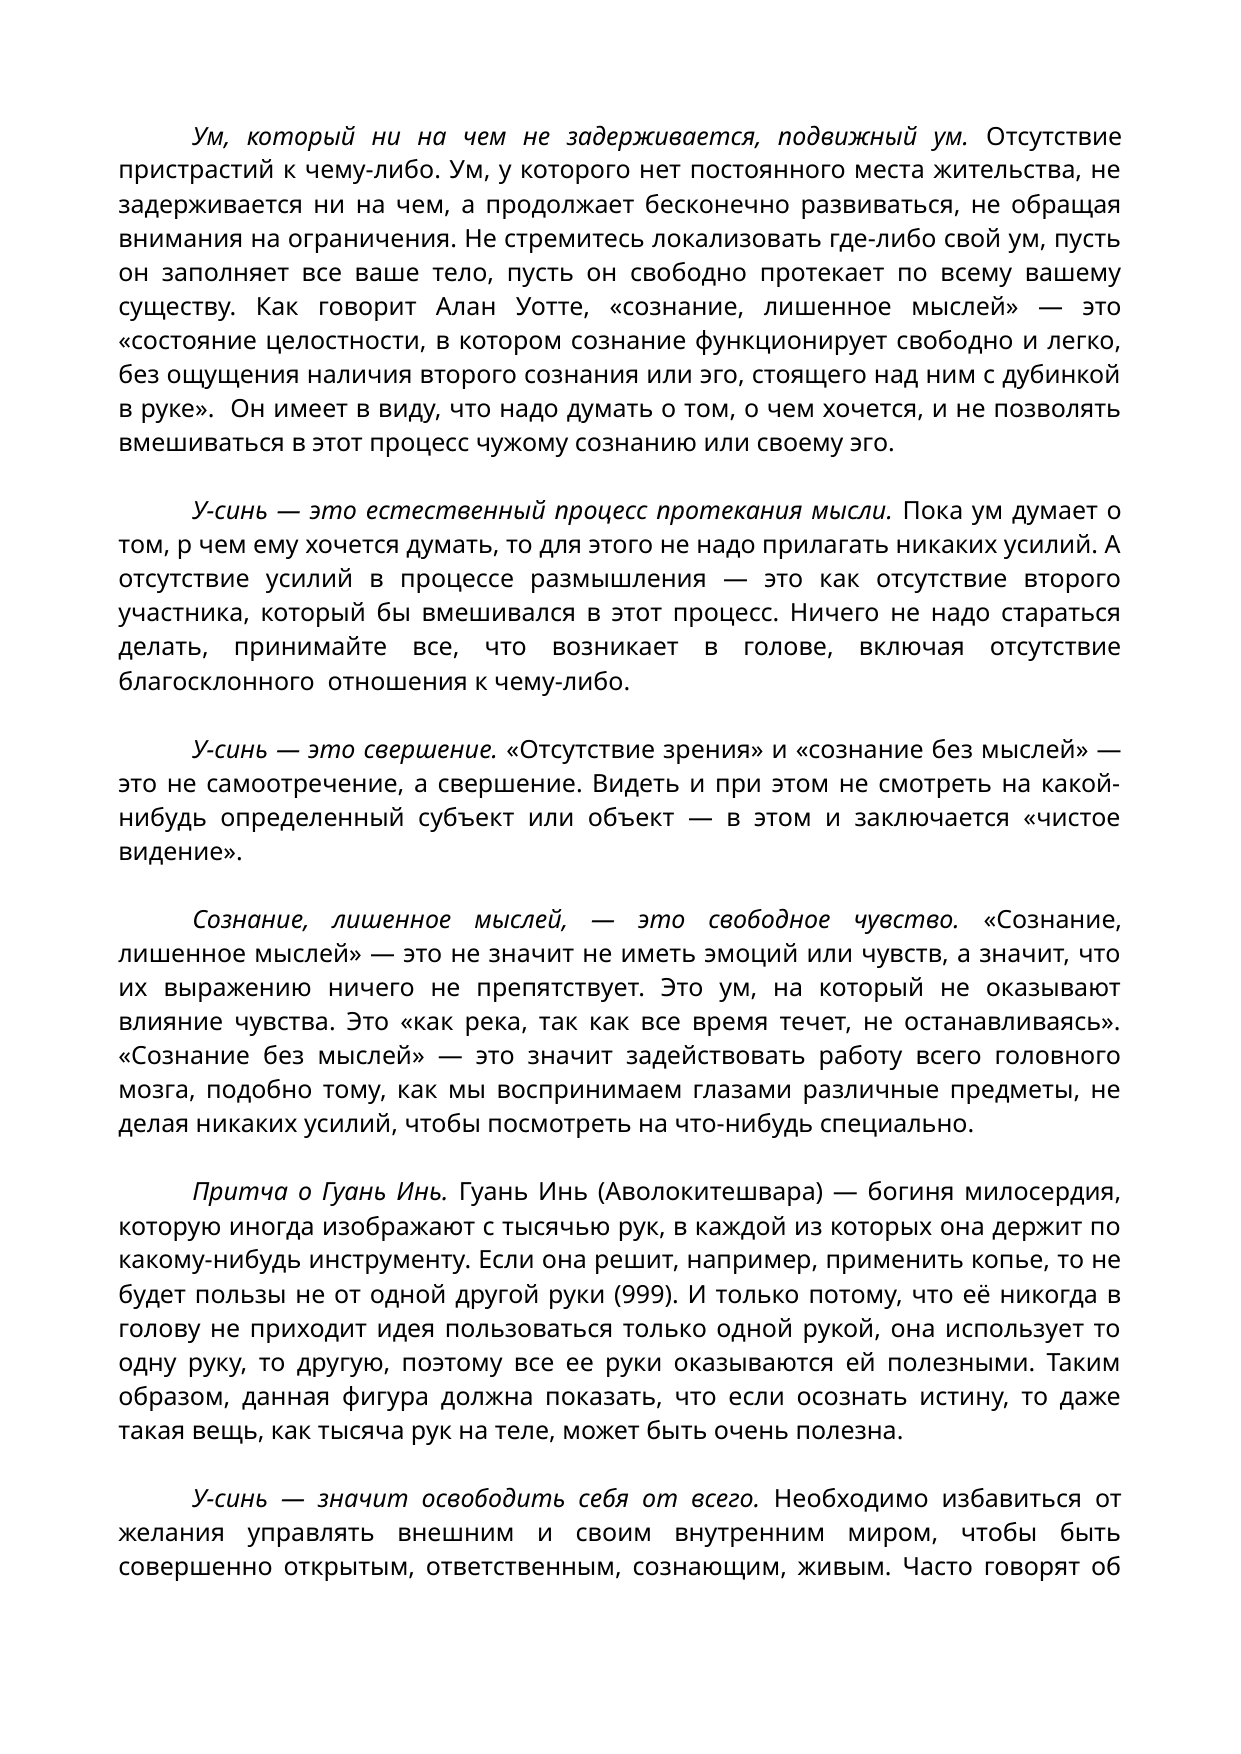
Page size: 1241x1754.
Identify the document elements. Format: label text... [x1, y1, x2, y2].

text У-синь — это свершение. «Отсутствие зрения» и «сознание без мыслей» — это не самоотречение, а свершение. Видеть и при этом не смотреть на какой-нибудь определенный субъект или объект — в этом и заключается «чистое видение». [118, 731, 1122, 867]
text Притча о Гуань Инь. Гуань Инь (Аволокитешвара) — богиня милосердия, которую иногда изображают с тысячью рук, в каждой из которых она держит по какому-нибудь инструменту. Если она решит, например, применить копье, то не будет пользы не от одной другой руки (999). И только потому, что её никогда в голову не приходит идея пользоваться только одной рукой, она использует то одну руку, то другую, поэтому все ее руки оказываются ей полезными. Таким образом, данная фигура должна показать, что если осознать истину, то даже такая вещь, как тысяча рук на теле, может быть очень полезна. [118, 1174, 1122, 1447]
text Сознание, лишенное мыслей, — это свободное чувство. «Сознание, лишенное мыслей» — это не значит не иметь эмоций или чувств, а значит, что их выражению ничего не препятствует. Это ум, на который не оказывают влияние чувства. Это «как река, так как все время течет, не останавливаясь». «Сознание без мыслей» — это значит задействовать работу всего головного мозга, подобно тому, как мы воспринимаем глазами различные предметы, не делая никаких усилий, чтобы посмотреть на что-нибудь специально. [118, 902, 1122, 1140]
text У-синь — это естественный процесс протекания мысли. Пока ум думает о том, р чем ему хочется думать, то для этого не надо прилагать никаких усилий. А отсутствие усилий в процессе размышления — это как отсутствие второго участника, который бы вмешивался в этот процесс. Ничего не надо стараться делать, принимайте все, что возникает в голове, включая отсутствие благосклонного отношения к чему-либо. [118, 493, 1122, 697]
text У-синь — значит освободить себя от всего. Необходимо избавиться от желания управлять внешним и своим внутренним миром, чтобы быть совершенно открытым, ответственным, сознающим, живым. Часто говорят об [118, 1481, 1122, 1583]
text Ум, который ни на чем не задерживается, подвижный ум. Отсутствие пристрастий к чему-либо. Ум, у которого нет постоянного места жительства, не задерживается ни на чем, а продолжает бесконечно развиваться, не обращая внимания на ограничения. Не стремитесь локализовать где-либо свой ум, пусть он заполняет все ваше тело, пусть он свободно протекает по всему вашему существу. Как говорит Алан Уотте, «сознание, лишенное мыслей» — это «состояние целостности, в котором сознание функционирует свободно и легко, без ощущения наличия второго сознания или эго, стоящего над ним с дубинкой в руке». Он имеет в виду, что надо думать о том, о чем хочется, и не позволять вмешиваться в этот процесс чужому сознанию или своему эго. [118, 118, 1122, 459]
